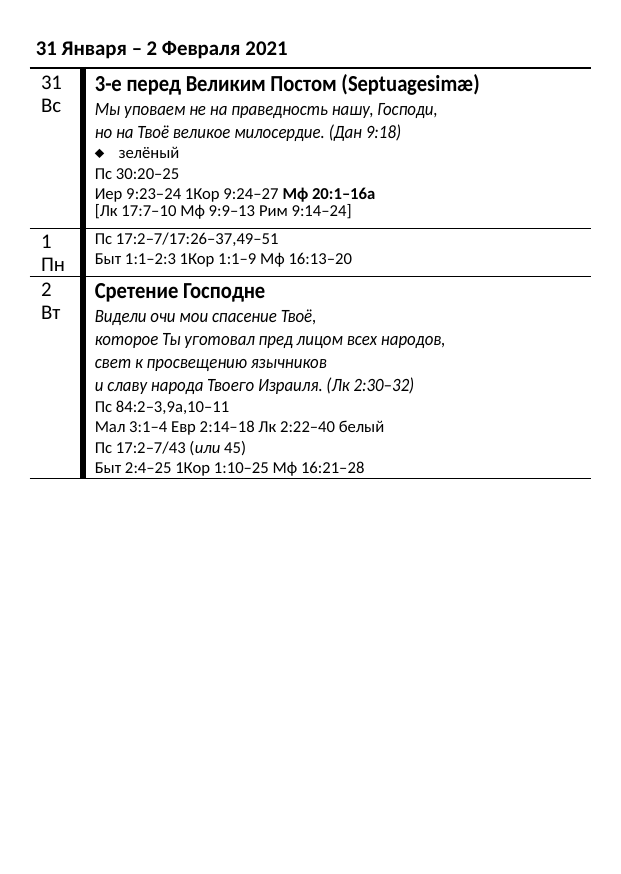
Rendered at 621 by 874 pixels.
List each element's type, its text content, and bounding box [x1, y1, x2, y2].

table_cell 3-е перед Великим Постом (Septuagesimæ) Мы уповаем не на праведность нашу, Господи, но на Твоё великое милосердие. (Дан 9:18) зелёный Пс 30:20–25 Иер 9:23–24 1Кор 9:24–27 Мф 20:1–16а [Лк 17:7–10 Мф 9:9–13 Рим 9:14–24] [86, 69, 591, 228]
table_cell Пс 17:2–7/17:26–37,49–51 Быт 1:1–2:3 1Кор 1:1–9 Мф 16:13–20 [86, 229, 591, 276]
table_cell 1 Пн [30, 229, 80, 276]
table_cell 2 Вт [30, 277, 80, 477]
table_cell 31 Вс [30, 69, 80, 228]
table_cell Сретение Господне Видели очи мои спасение Твоё, которое Ты уготовал пред лицом всех народов, свет к просвещению язычников и славу народа Твоего Израиля. (Лк 2:30–32) Пс 84:2–3,9а,10–11 Мал 3:1–4 Евр 2:14–18 Лк 2:22–40 белый Пс 17:2–7/43 (или 45) Быт 2:4–25 1Кор 1:10–25 Мф 16:21–28 [86, 277, 591, 477]
table_header 31 Января – 2 Февраля 2021 [30, 30, 591, 67]
